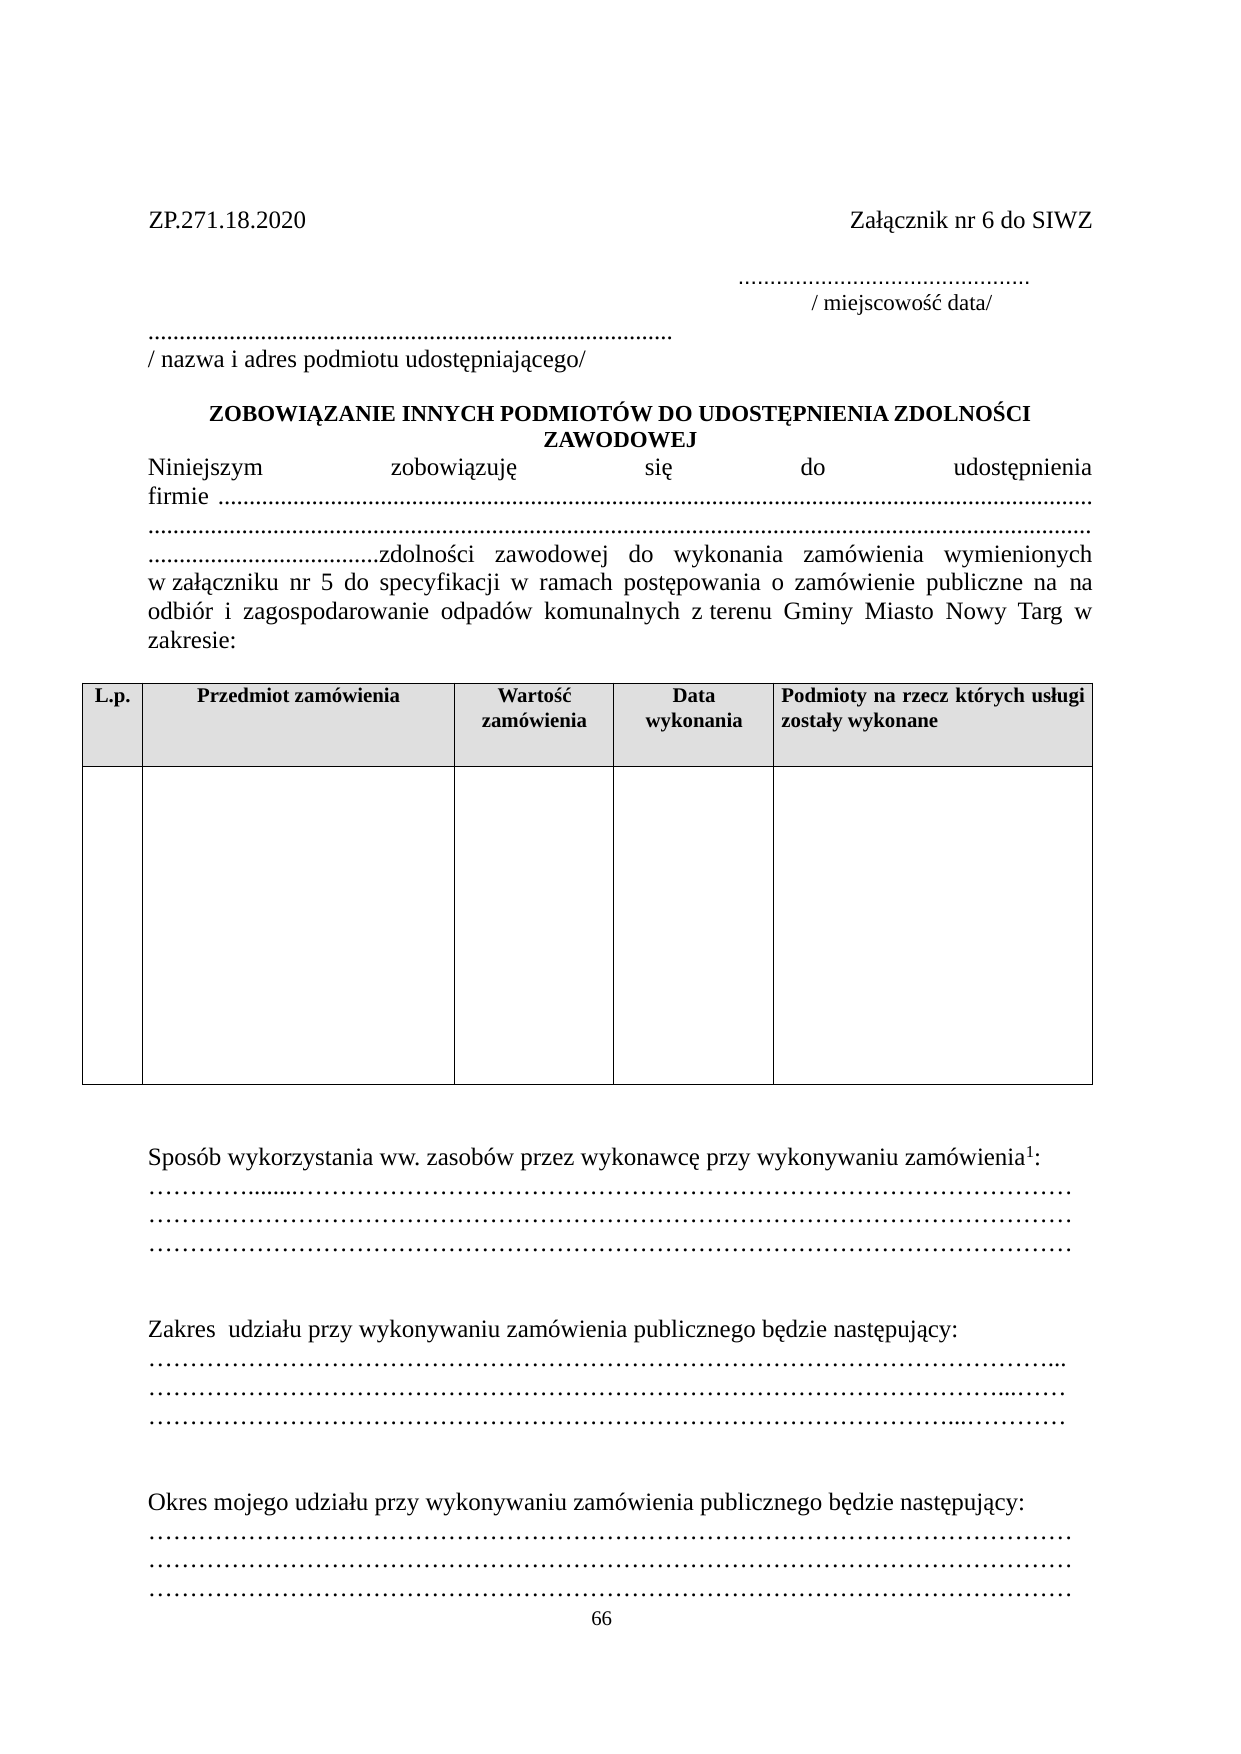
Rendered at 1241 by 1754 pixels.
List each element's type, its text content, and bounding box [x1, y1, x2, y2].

text ………………………………………………………………………………………………... [148, 1343, 1093, 1372]
text .................................................................................... [148, 316, 1093, 344]
table_cell [143, 767, 454, 1083]
text ………………………………………………………………………………………………… [148, 1544, 1093, 1573]
table_cell [774, 767, 1092, 1083]
table_header Przedmiot zamówienia [143, 684, 454, 766]
table_header Wartość zamówienia [455, 684, 613, 766]
text ………………………………………………………………………………………………… [148, 1199, 1093, 1228]
text Niniejszym zobowiązuję się do udostępnienia firmie ........................................................................................................................................................................................................................................................................................................................................zdolności zawodowej do wykonania zamówienia wymienionych w załączniku nr 5 do specyfikacji w ramach postępowania o zamówienie publiczne na na odbiór i zagospodarowanie odpadów komunalnych z terenu Gminy Miasto Nowy Targ w zakresie: [148, 452, 1093, 654]
text ZOBOWIĄZANIE INNYCH PODMIOTÓW DO UDOSTĘPNIENIA ZDOLNOŚCI ZAWODOWEJ [148, 400, 1093, 452]
text Zakres udziału przy wykonywaniu zamówienia publicznego będzie następujący: [148, 1314, 1093, 1343]
text .............................................. [148, 263, 1093, 289]
text ………………………………………………………………………………………………… [148, 1516, 1093, 1544]
table_cell [614, 767, 773, 1083]
table_header L.p. [83, 684, 142, 766]
table_header Data wykonania [614, 684, 773, 766]
table_cell [455, 767, 613, 1083]
text ………………………………………………………………………………………………… [148, 1573, 1093, 1602]
table_header Podmioty na rzecz których usługi zostały wykonane [774, 684, 1092, 766]
text ZP.271.18.2020 Załącznik nr 6 do SIWZ [148, 206, 1093, 234]
text Sposób wykorzystania ww. zasobów przez wykonawcę przy wykonywaniu zamówienia1: …………........………………………………………………………………………………… [148, 1142, 1093, 1199]
text / nazwa i adres podmiotu udostępniającego/ [148, 344, 1093, 373]
text / miejscowość data/ [738, 289, 1093, 316]
table_cell [83, 767, 142, 1083]
text Okres mojego udziału przy wykonywaniu zamówienia publicznego będzie następujący: [148, 1487, 1093, 1516]
text ……………………………………………………………………………………...………… [148, 1401, 1093, 1429]
text …………………………………………………………………………………………...…… [148, 1372, 1093, 1401]
text ………………………………………………………………………………………………… [148, 1228, 1093, 1257]
